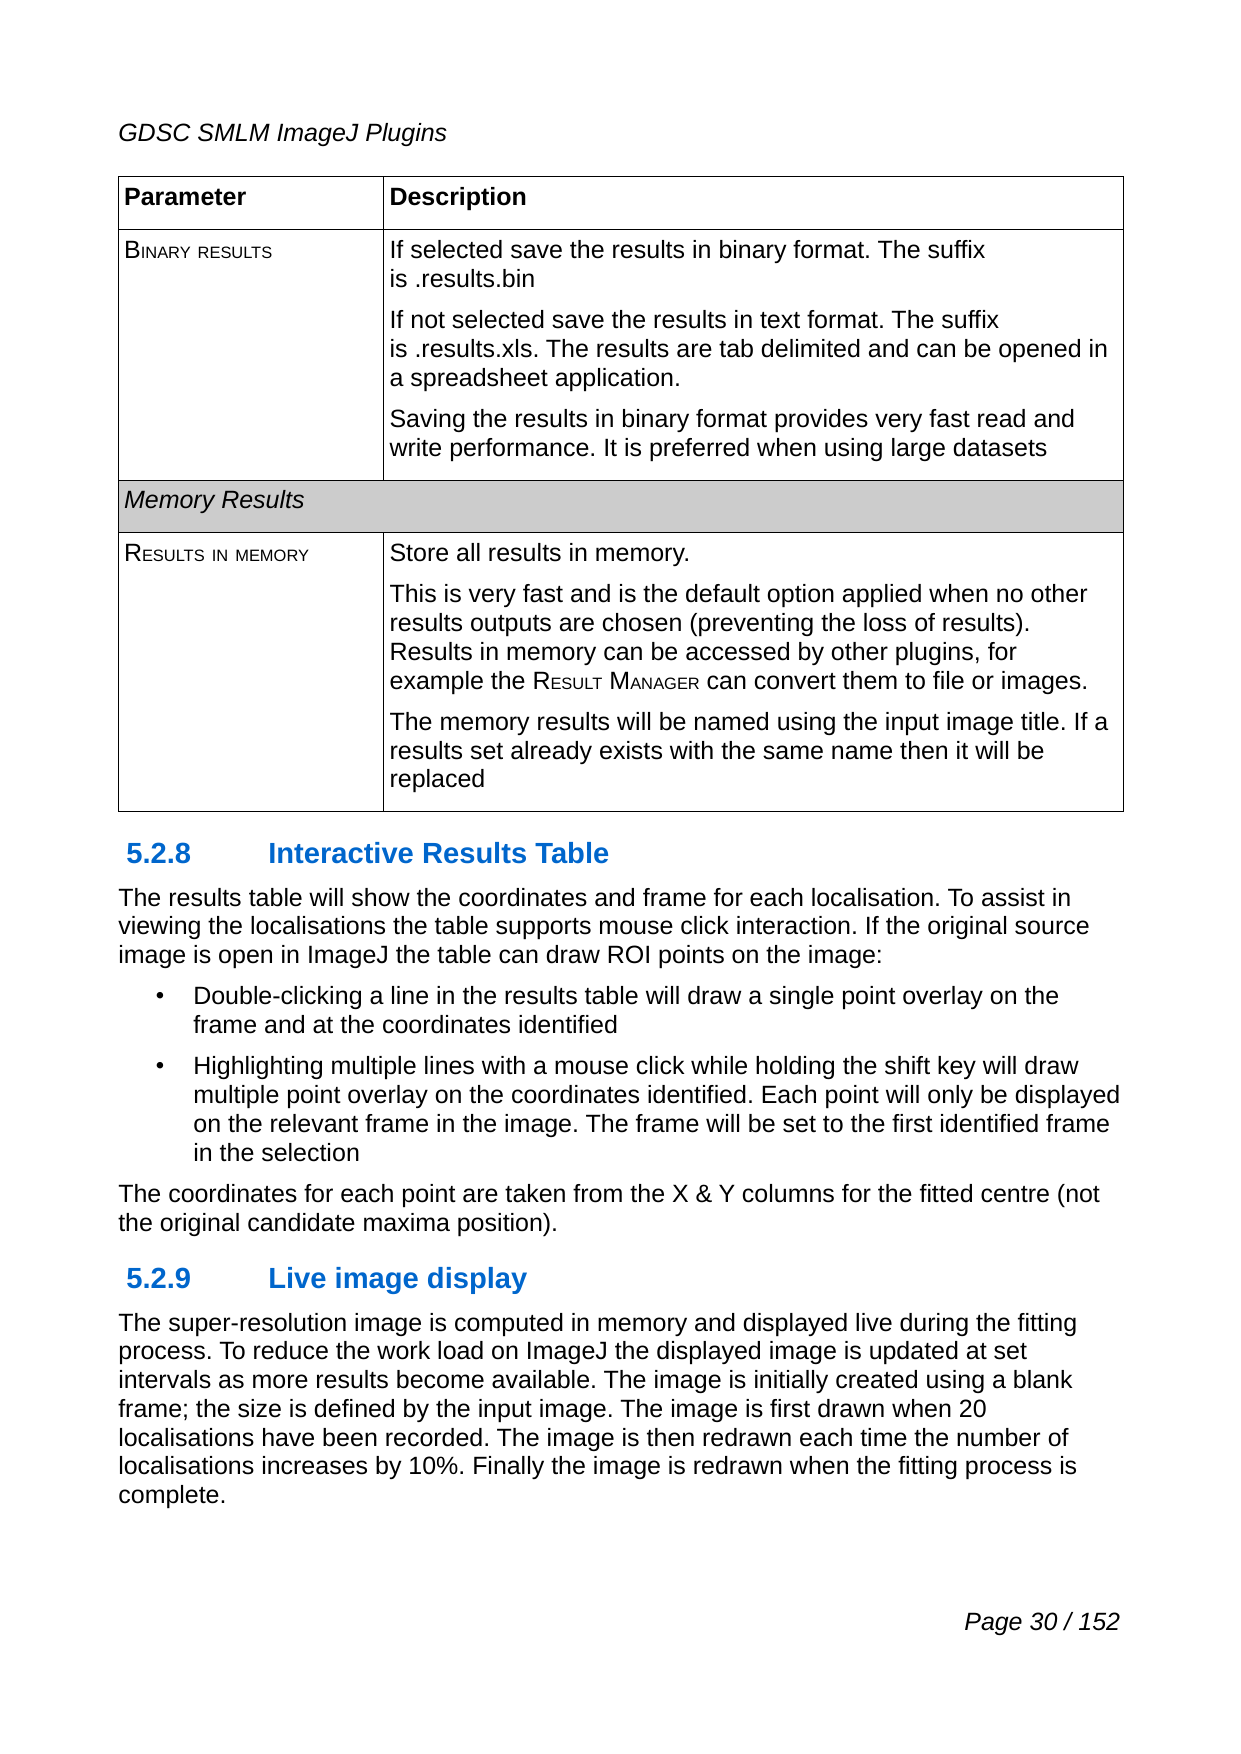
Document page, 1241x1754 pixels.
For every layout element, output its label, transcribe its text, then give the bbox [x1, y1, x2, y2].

table_cell If selected save the results in binary format. The suffix is .results.bin If not selected save the results in text format. The suffix is .results.xls. The results are tab delimited and can be opened in a spreadsheet application. Saving the results in binary format provides very fast read and write performance. It is preferred when using large datasets [384, 230, 1123, 479]
list Highlighting multiple lines with a mouse click while holding the shift key will draw multiple point overlay on the coordinates identified. Each point will only be displayed on the relevant frame in the image. The frame will be set to the first identified frame in the selection [156, 1051, 1122, 1166]
list Double-clicking a line in the results table will draw a single point overlay on the frame and at the coordinates identified [156, 981, 1122, 1039]
table_header Description [384, 177, 1123, 229]
table_cell Binary results [119, 230, 383, 479]
text The results table will show the coordinates and frame for each localisation. To assist in viewing the localisations the table supports mouse click interaction. If the original source image is open in ImageJ the table can draw ROI points on the image: [118, 882, 1122, 969]
text The super-resolution image is computed in memory and displayed live during the fitting process. To reduce the work load on ImageJ the displayed image is updated at set intervals as more results become available. The image is initially created using a blank frame; the size is defined by the input image. The image is first drawn when 20 localisations have been recorded. The image is then redrawn each time the number of localisations increases by 10%. Finally the image is redrawn when the fitting process is complete. [118, 1307, 1122, 1509]
subtitle Interactive Results Table [118, 836, 1122, 870]
table_header Parameter [119, 177, 383, 229]
table_cell Store all results in memory. This is very fast and is the default option applied when no other results outputs are chosen (preventing the loss of results). Results in memory can be accessed by other plugins, for example the Result Manager can convert them to file or images. The memory results will be named using the input image title. If a results set already exists with the same name then it will be replaced [384, 533, 1123, 811]
subtitle Live image display [118, 1261, 1122, 1295]
table_cell Memory Results [119, 481, 1123, 532]
text The coordinates for each point are taken from the X & Y columns for the fitted centre (not the original candidate maxima position). [118, 1179, 1122, 1236]
table_cell Results in memory [119, 533, 383, 811]
